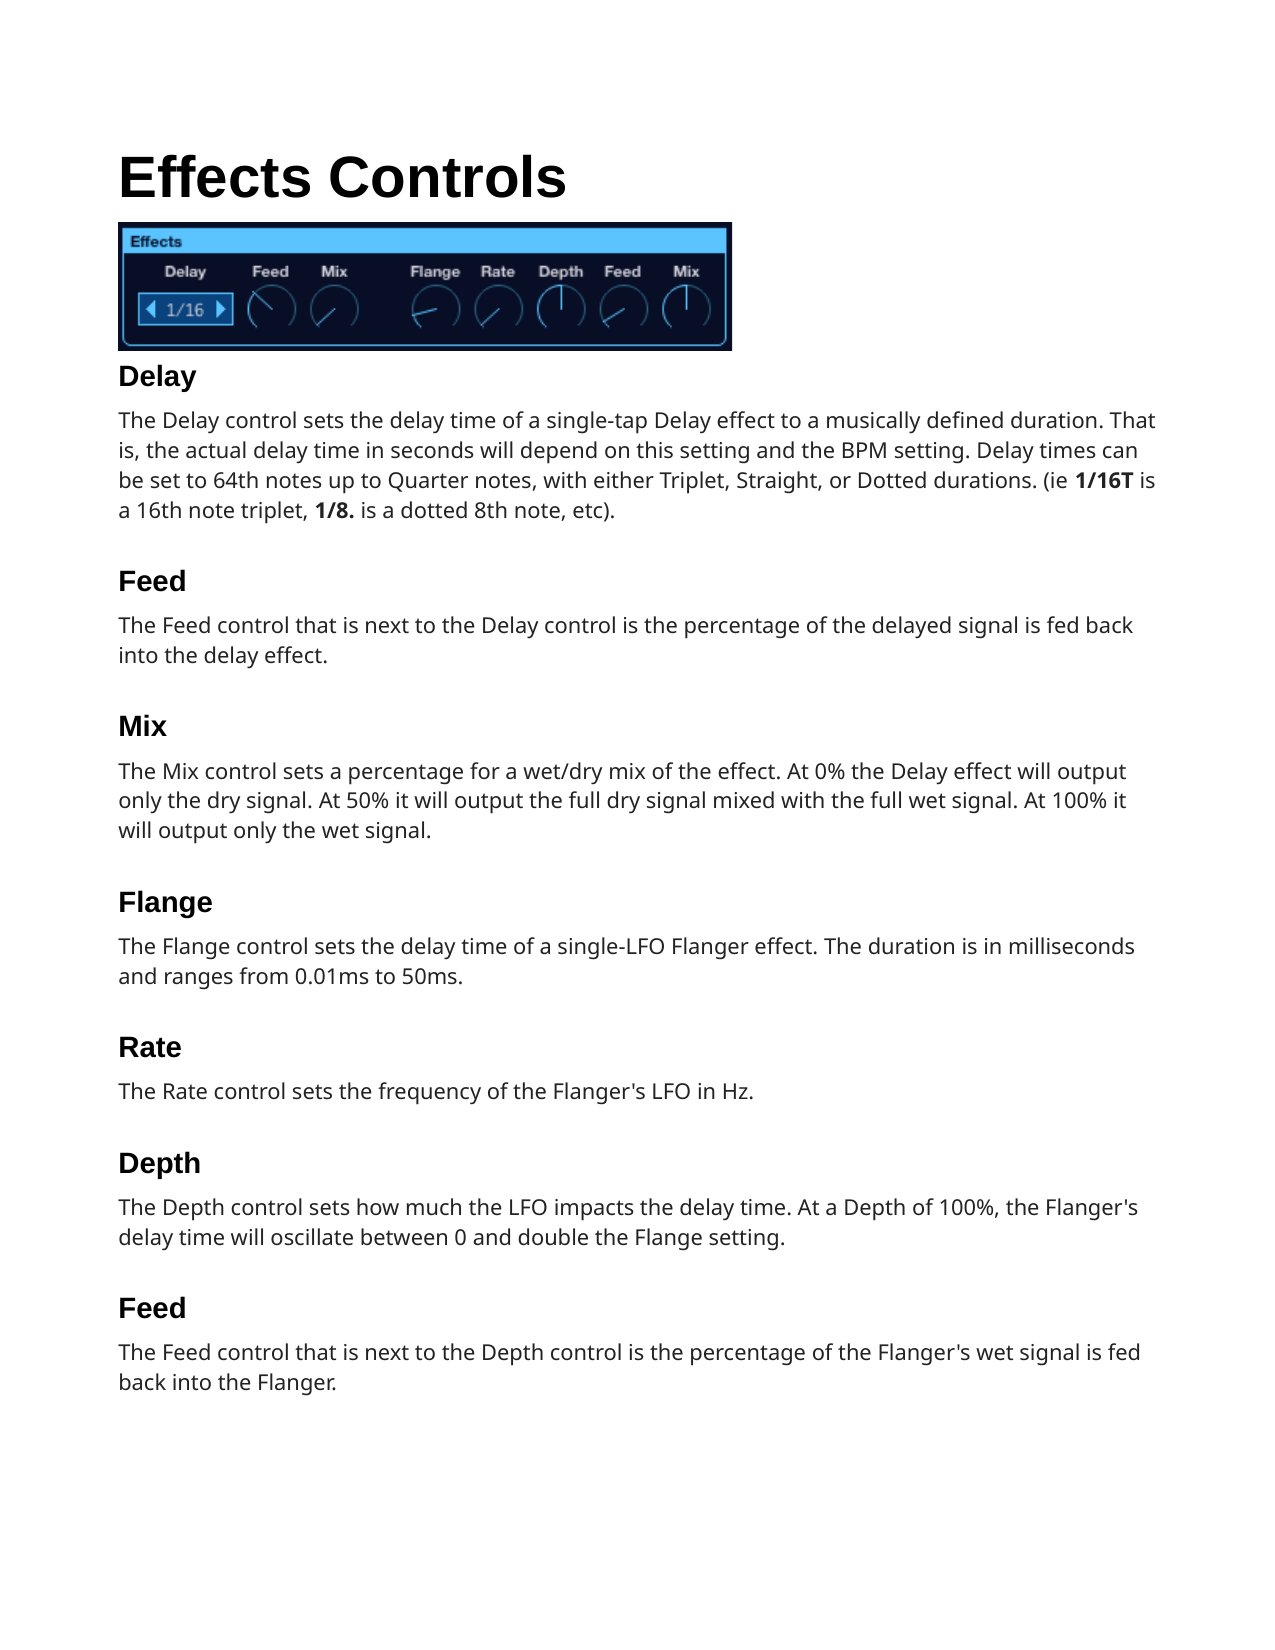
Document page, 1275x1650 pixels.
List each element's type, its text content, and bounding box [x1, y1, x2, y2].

subtitle Feed [118, 1291, 1157, 1325]
subtitle Mix [118, 709, 1157, 743]
text The Rate control sets the frequency of the Flanger's LFO in Hz. [118, 1076, 1157, 1106]
text The Mix control sets a percentage for a wet/dry mix of the effect. At 0% the Delay effect will output only the dry signal. At 50% it will output the full dry signal mixed with the full wet signal. At 100% it will output only the wet signal. [118, 756, 1157, 845]
text The Feed control that is next to the Delay control is the percentage of the delayed signal is fed back into the delay effect. [118, 610, 1157, 670]
text The Depth control sets how much the LFO impacts the delay time. At a Depth of 100%, the Flanger's delay time will oscillate between 0 and double the Flange setting. [118, 1192, 1157, 1251]
text The Feed control that is next to the Depth control is the percentage of the Flanger's wet signal is fed back into the Flanger. [118, 1337, 1157, 1397]
subtitle Delay [118, 359, 1157, 393]
subtitle Effects Controls [118, 143, 1157, 210]
subtitle Flange [118, 884, 1157, 918]
text The Flange control sets the delay time of a single-LFO Flanger effect. The duration is in milliseconds and ranges from 0.01ms to 50ms. [118, 931, 1157, 990]
subtitle Depth [118, 1146, 1157, 1179]
text The Delay control sets the delay time of a single-tap Delay effect to a musically defined duration. That is, the actual delay time in seconds will depend on this setting and the BPM setting. Delay times can be set to 64th notes up to Quarter notes, with either Triplet, Straight, or Dotted durations. (ie 1/16T is a 16th note triplet, 1/8. is a dotted 8th note, etc). [118, 405, 1157, 524]
picture [118, 222, 733, 351]
subtitle Rate [118, 1030, 1157, 1064]
subtitle Feed [118, 564, 1157, 598]
